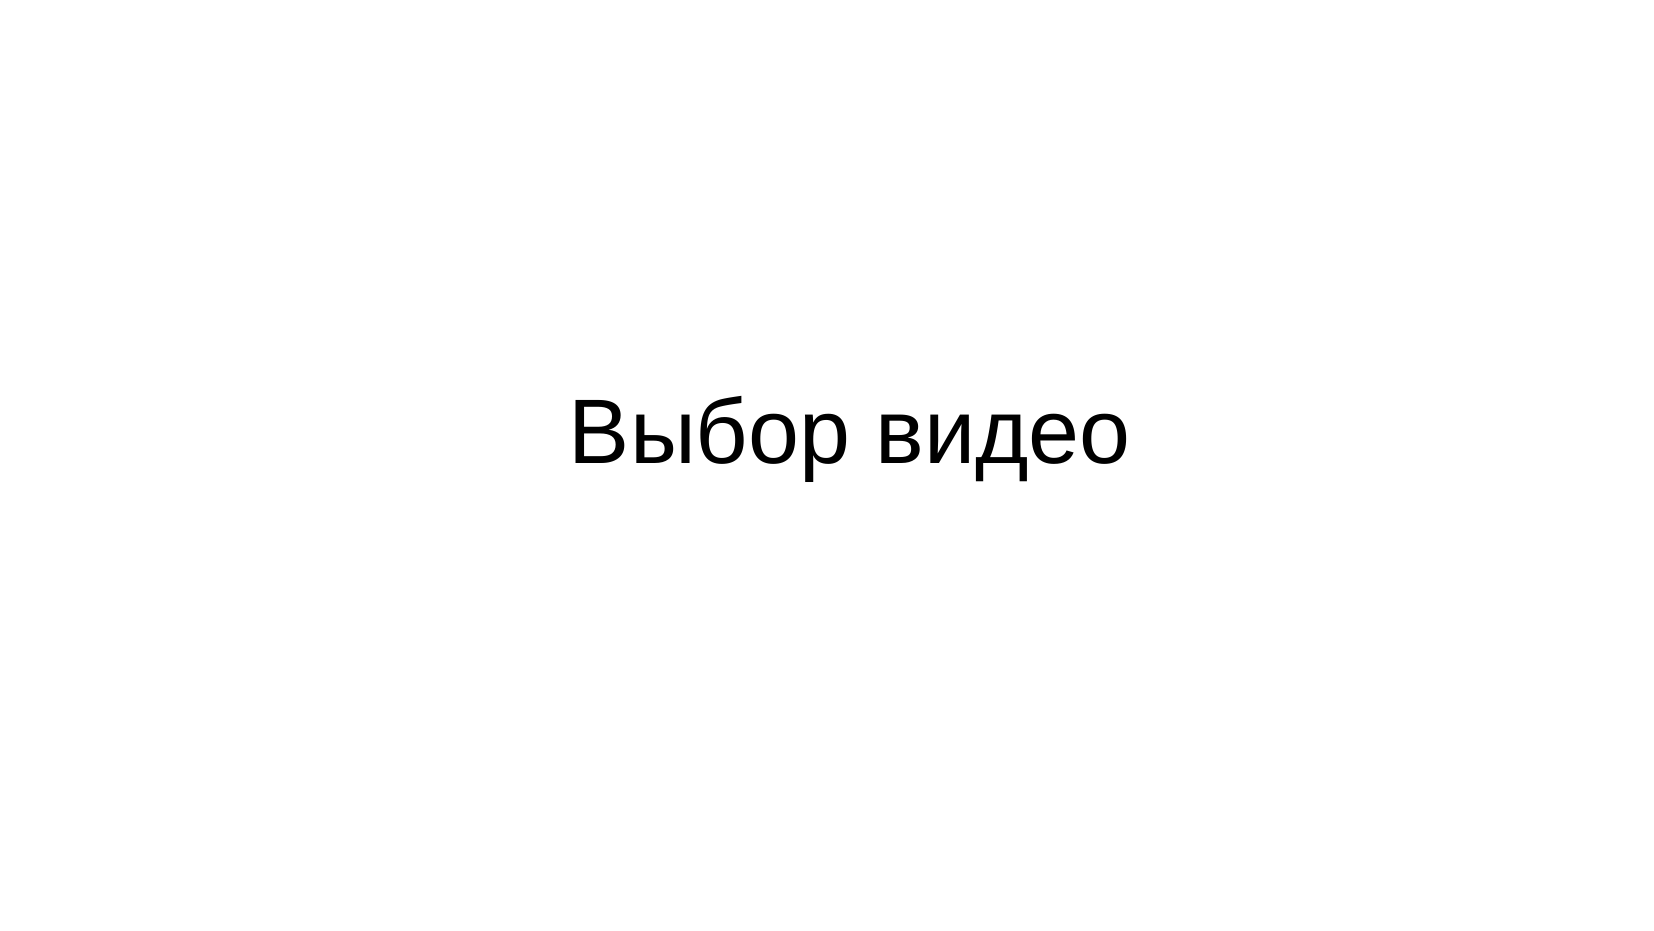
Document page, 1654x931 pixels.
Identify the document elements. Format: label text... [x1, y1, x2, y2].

title Выбор видео [106, 354, 1595, 510]
